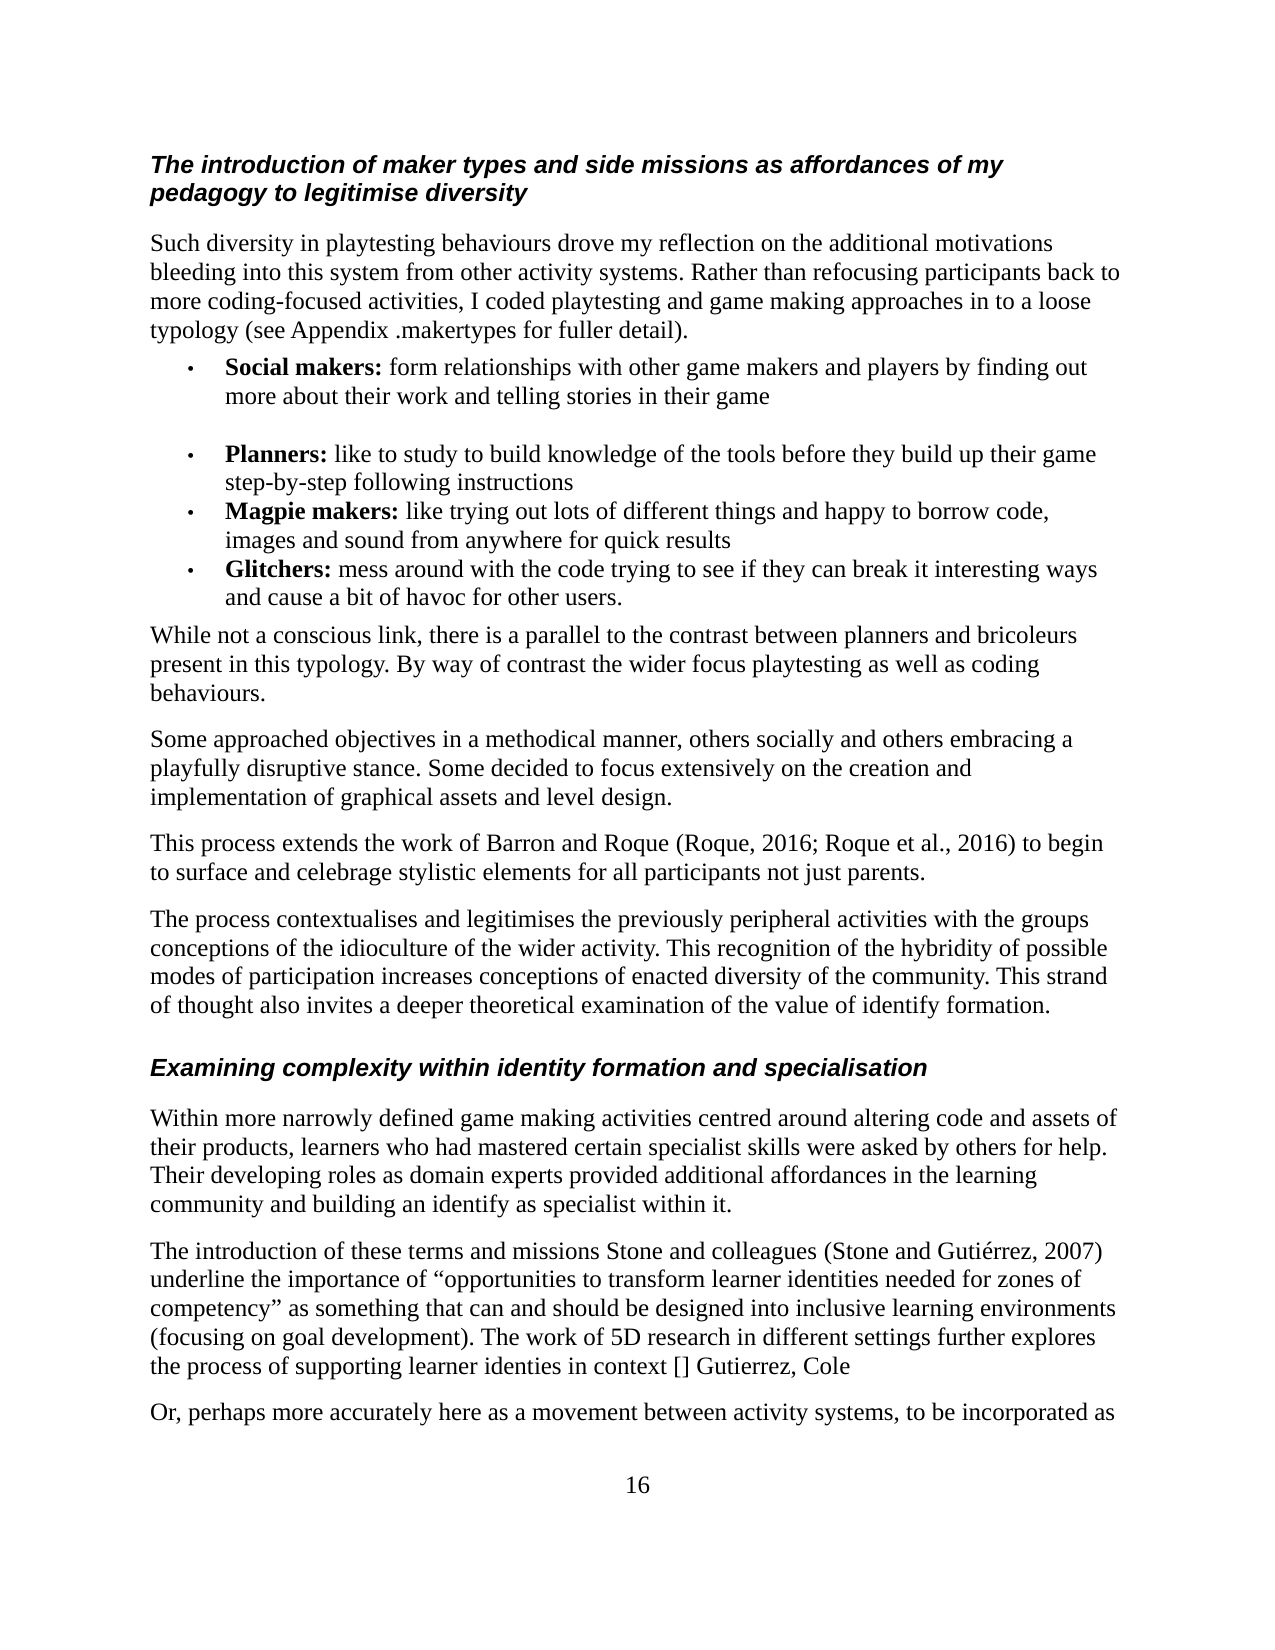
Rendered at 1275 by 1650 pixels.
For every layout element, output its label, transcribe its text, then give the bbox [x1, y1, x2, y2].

list Glitchers: mess around with the code trying to see if they can break it interesting ways and cause a bit of havoc for other users. [187, 554, 1125, 611]
text While not a conscious link, there is a parallel to the contrast between planners and bricoleurs present in this typology. By way of contrast the wider focus playtesting as well as coding behaviours. [150, 620, 1125, 706]
text Within more narrowly defined game making activities centred around altering code and assets of their products, learners who had mastered certain specialist skills were asked by others for help. Their developing roles as domain experts provided additional affordances in the learning community and building an identify as specialist within it. [150, 1103, 1125, 1218]
subtitle The introduction of maker types and side missions as affordances of my pedagogy to legitimise diversity [150, 150, 1125, 207]
text The process contextualises and legitimises the previously peripheral activities with the groups conceptions of the idioculture of the wider activity. This recognition of the hybridity of possible modes of participation increases conceptions of enacted diversity of the community. This strand of thought also invites a deeper theoretical examination of the value of identify formation. [150, 904, 1125, 1019]
list Social makers: form relationships with other game makers and players by finding out more about their work and telling stories in their game [187, 352, 1125, 439]
list Magpie makers: like trying out lots of different things and happy to borrow code, images and sound from anywhere for quick results [187, 496, 1125, 554]
subtitle Examining complexity within identity formation and specialisation [150, 1053, 1125, 1081]
text Or, perhaps more accurately here as a movement between activity systems, to be incorporated as [150, 1397, 1125, 1426]
text The introduction of these terms and missions Stone and colleagues (Stone and Gutiérrez, 2007) underline the importance of “opportunities to transform learner identities needed for zones of competency” as something that can and should be designed into inclusive learning environments (focusing on goal development). The work of 5D research in different settings further explores the process of supporting learner identies in context [] Gutierrez, Cole [150, 1236, 1125, 1379]
text This process extends the work of Barron and Roque (Roque, 2016; Roque et al., 2016) to begin to surface and celebrage stylistic elements for all participants not just parents. [150, 828, 1125, 886]
text Some approached objectives in a methodical manner, others socially and others embracing a playfully disruptive stance. Some decided to focus extensively on the creation and implementation of graphical assets and level design. [150, 724, 1125, 811]
list Planners: like to study to build knowledge of the tools before they build up their game step-by-step following instructions [187, 439, 1125, 496]
text Such diversity in playtesting behaviours drove my reflection on the additional motivations bleeding into this system from other activity systems. Rather than refocusing participants back to more coding-focused activities, I coded playtesting and game making approaches in to a loose typology (see Appendix .makertypes for fuller detail). [150, 228, 1125, 343]
